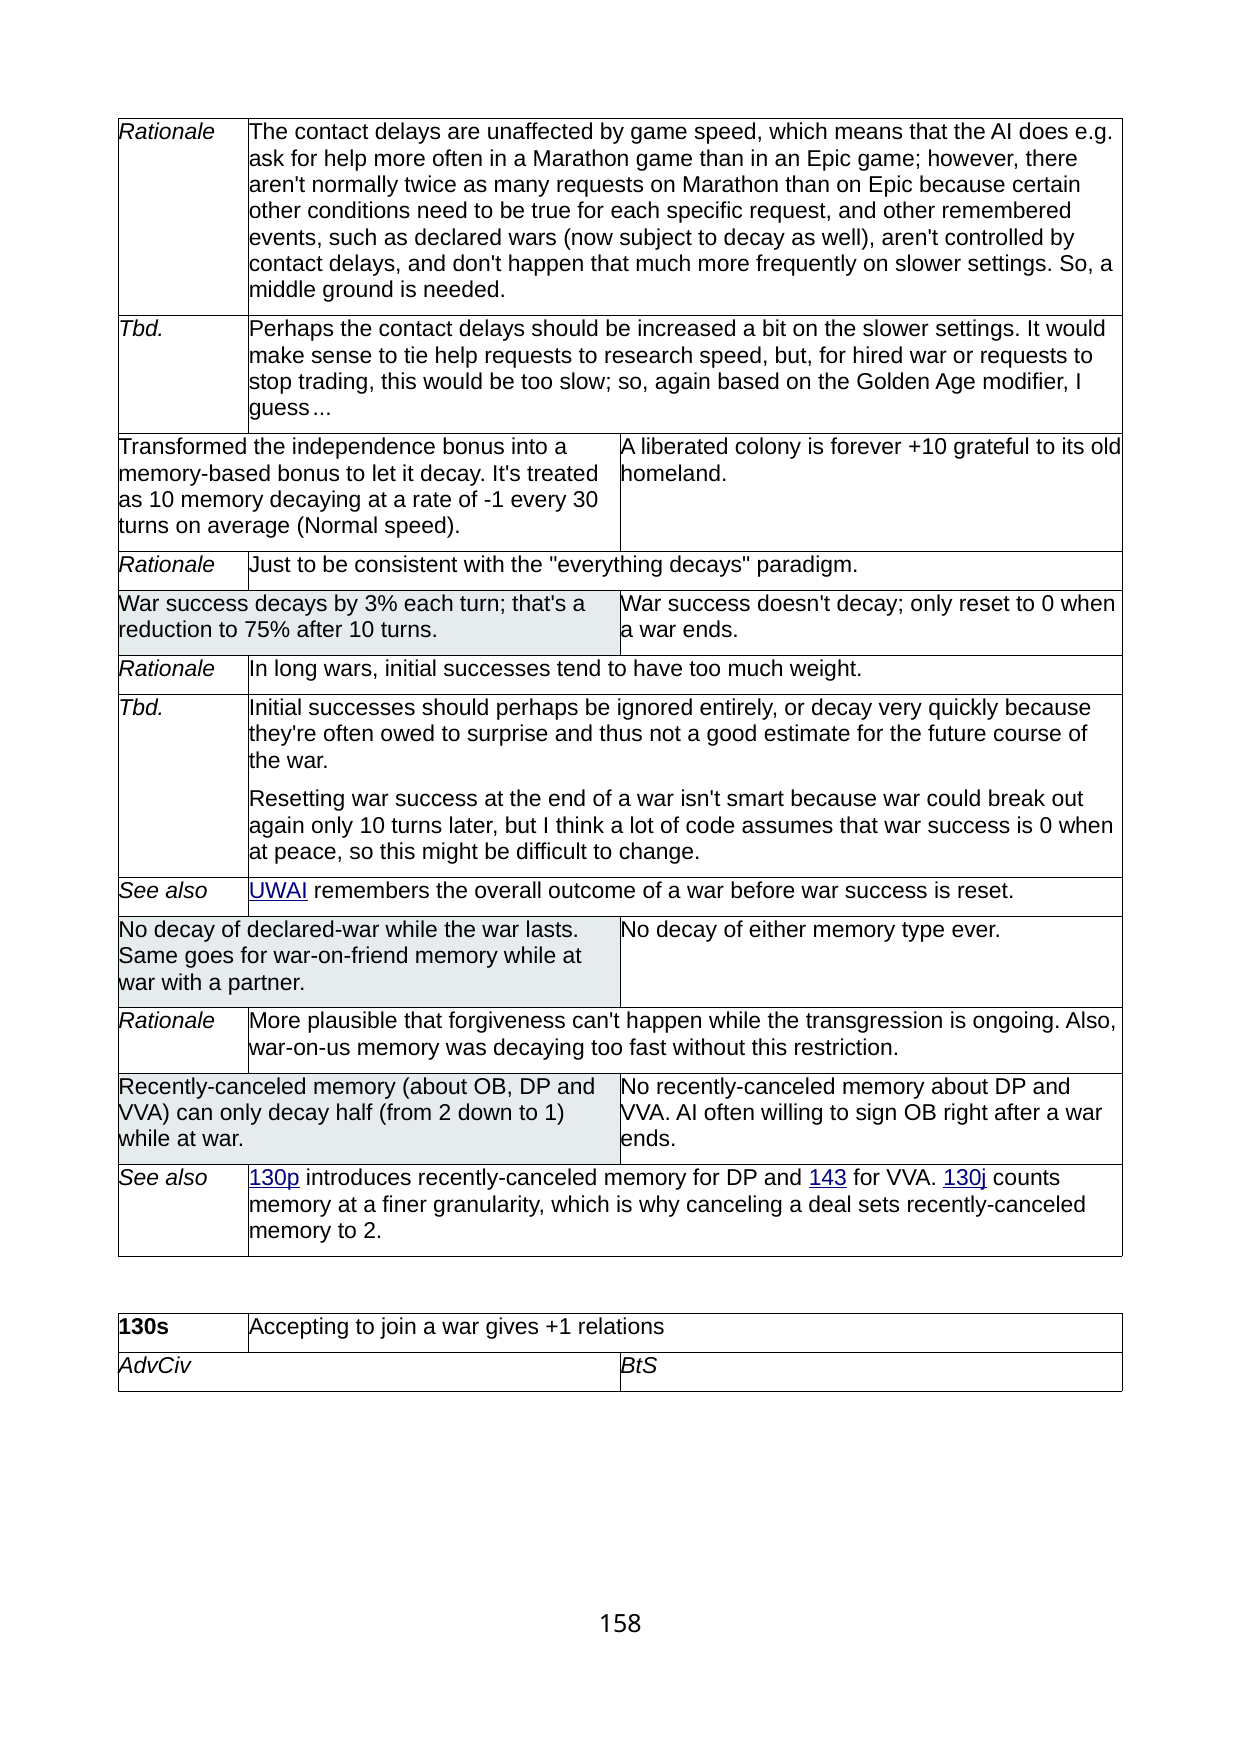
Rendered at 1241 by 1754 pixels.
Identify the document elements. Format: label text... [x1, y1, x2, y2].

table_cell War success doesn't decay; only reset to 0 when a war ends. [621, 591, 1122, 655]
table_cell Rationale [119, 1008, 248, 1072]
table_header Accepting to join a war gives +1 relations [249, 1314, 1122, 1352]
table_cell AdvCiv [119, 1353, 620, 1391]
table_cell More plausible that forgiveness can't happen while the transgression is ongoing. Also, war-on-us memory was decaying too fast without this restriction. [249, 1008, 1122, 1072]
table_cell Tbd. [119, 695, 248, 877]
table_cell UWAI remembers the overall outcome of a war before war success is reset. [249, 878, 1122, 916]
table_cell Tbd. [119, 316, 248, 433]
table_cell Transformed the independence bonus into a memory-based bonus to let it decay. It's treated as 10 memory decaying at a rate of -1 every 30 turns on average (Normal speed). [119, 434, 620, 551]
table_cell A liberated colony is forever +10 grateful to its old homeland. [621, 434, 1122, 551]
table_cell In long wars, initial successes tend to have too much weight. [249, 656, 1122, 694]
table_cell 130p introduces recently-canceled memory for DP and 143 for VVA. 130j counts memory at a finer granularity, which is why canceling a deal sets recently-canceled memory to 2. [249, 1165, 1122, 1256]
table_cell Perhaps the contact delays should be increased a bit on the slower settings. It would make sense to tie help requests to research speed, but, for hired war or requests to stop trading, this would be too slow; so, again based on the Golden Age modifier, I guess ... [249, 316, 1122, 433]
table_cell Rationale [119, 552, 248, 590]
table_cell No decay of either memory type ever. [621, 917, 1122, 1007]
table_cell Rationale [119, 656, 248, 694]
table_cell BtS [621, 1353, 1122, 1391]
table_cell Initial successes should perhaps be ignored entirely, or decay very quickly because they're often owed to surprise and thus not a good estimate for the future course of the war. Resetting war success at the end of a war isn't smart because war could break out again only 10 turns later, but I think a lot of code assumes that war success is 0 when at peace, so this might be difficult to change. [249, 695, 1122, 877]
table_cell War success decays by 3% each turn; that's a reduction to 75% after 10 turns. [119, 591, 620, 655]
table_cell Just to be consistent with the "everything decays" paradigm. [249, 552, 1122, 590]
table_cell No recently-canceled memory about DP and VVA. AI often willing to sign OB right after a war ends. [621, 1074, 1122, 1164]
table_cell See also [119, 1165, 248, 1256]
table_cell The contact delays are unaffected by game speed, which means that the AI does e.g. ask for help more often in a Marathon game than in an Epic game; however, there aren't normally twice as many requests on Marathon than on Epic because certain other conditions need to be true for each specific request, and other remembered events, such as declared wars (now subject to decay as well), aren't controlled by contact delays, and don't happen that much more frequently on slower settings. So, a middle ground is needed. [249, 119, 1122, 315]
table_cell See also [119, 878, 248, 916]
table_cell Recently-canceled memory (about OB, DP and VVA) can only decay half (from 2 down to 1) while at war. [119, 1074, 620, 1164]
table_cell No decay of declared-war while the war lasts. Same goes for war-on-friend memory while at war with a partner. [119, 917, 620, 1007]
table_cell Rationale [119, 119, 248, 315]
table_header 130s [119, 1314, 248, 1352]
